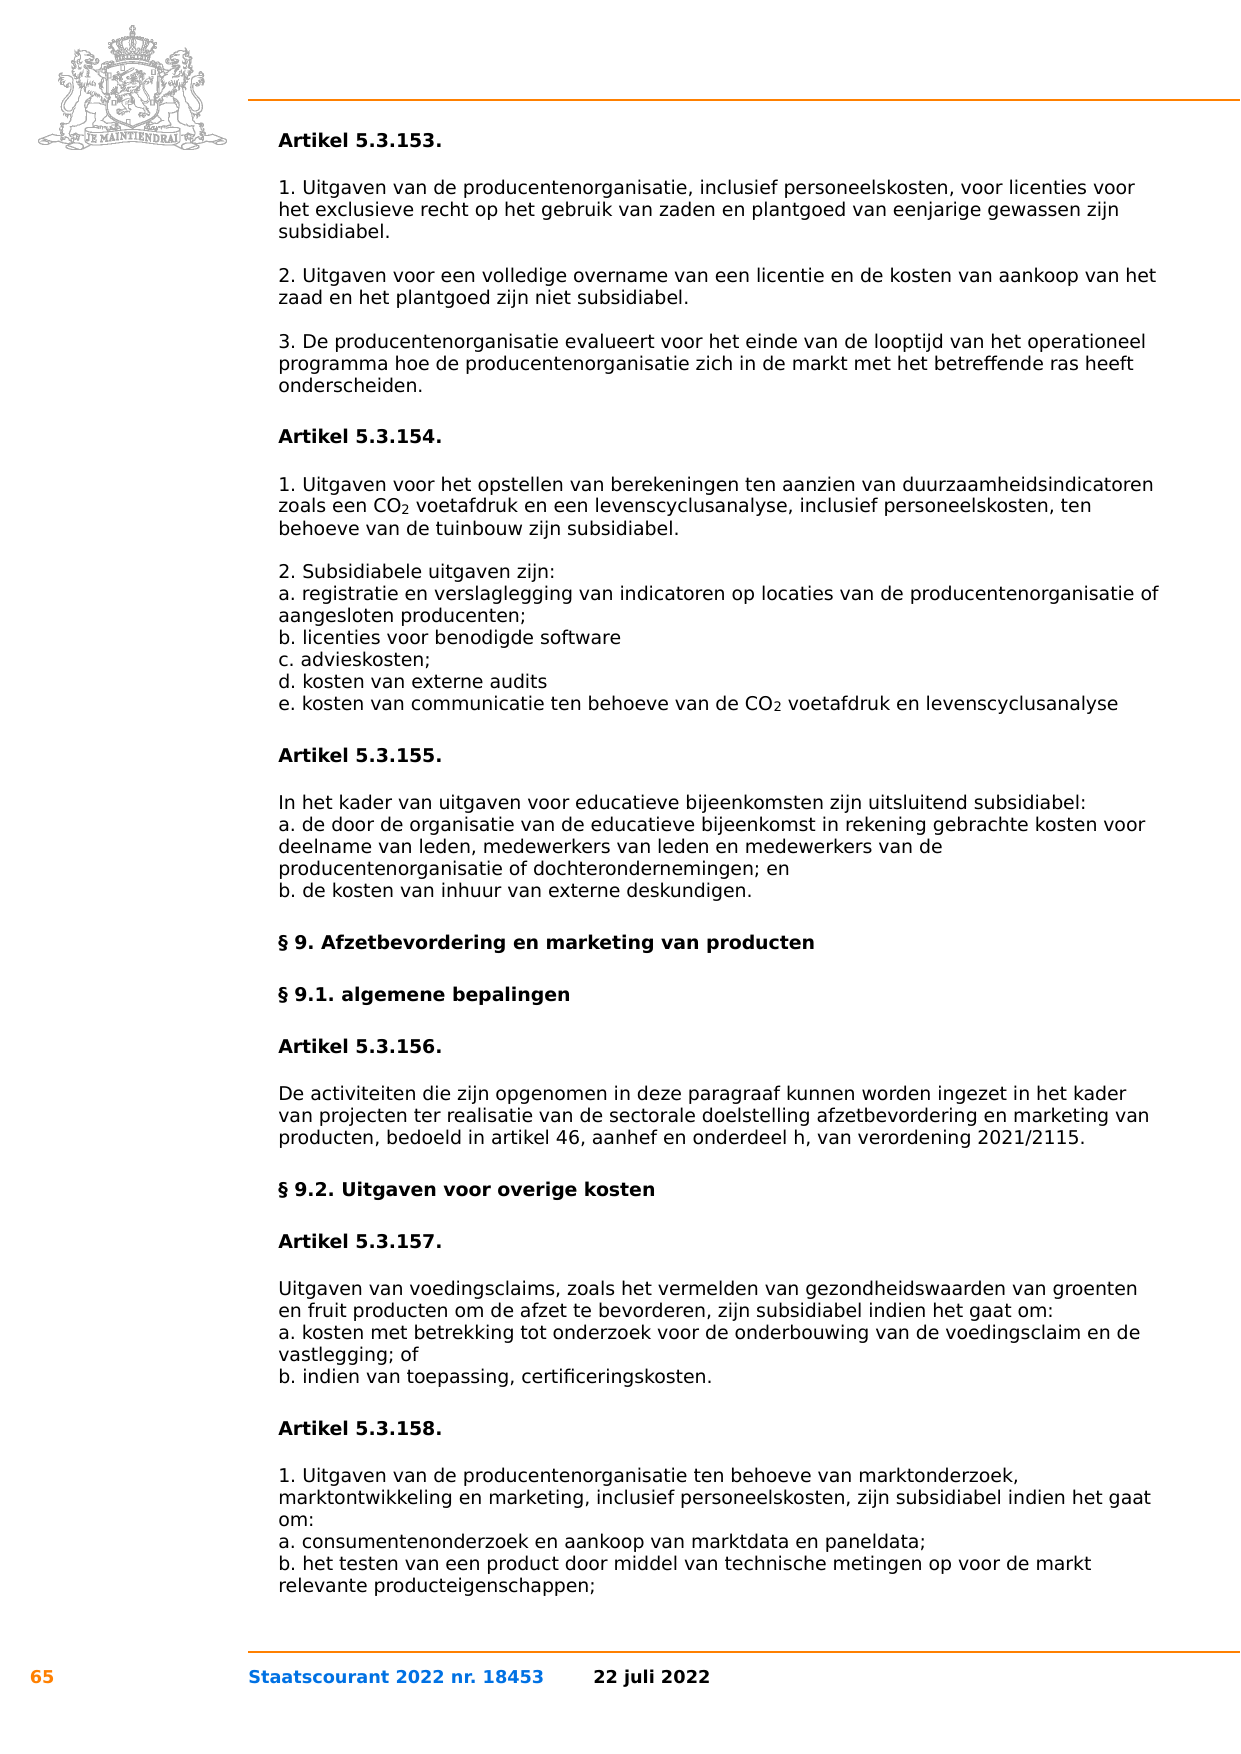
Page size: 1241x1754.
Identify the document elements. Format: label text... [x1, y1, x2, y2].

subtitle Artikel 5.3.153. [278, 130, 1163, 152]
text b. indien van toepassing, certificeringskosten. [278, 1366, 1163, 1388]
text b. de kosten van inhuur van externe deskundigen. [278, 880, 1163, 902]
picture [38, 25, 227, 150]
text 1. Uitgaven voor het opstellen van berekeningen ten aanzien van duurzaamheidsindicatoren zoals een CO2 voetafdruk en een levenscyclusanalyse, inclusief personeelskosten, ten behoeve van de tuinbouw zijn subsidiabel. [278, 473, 1163, 539]
text d. kosten van externe audits [278, 671, 1163, 693]
subtitle Artikel 5.3.156. [278, 1036, 1163, 1058]
subtitle § 9. Afzetbevordering en marketing van producten [278, 932, 1163, 954]
text c. advieskosten; [278, 649, 1163, 671]
subtitle Artikel 5.3.154. [278, 426, 1163, 448]
text a. kosten met betrekking tot onderzoek voor de onderbouwing van de voedingsclaim en de vastlegging; of [278, 1322, 1163, 1366]
text De activiteiten die zijn opgenomen in deze paragraaf kunnen worden ingezet in het kader van projecten ter realisatie van de sectorale doelstelling afzetbevordering en marketing van producten, bedoeld in artikel 46, aanhef en onderdeel h, van verordening 2021/2115. [278, 1083, 1163, 1149]
text e. kosten van communicatie ten behoeve van de CO2 voetafdruk en levenscyclusanalyse [278, 693, 1163, 715]
text b. het testen van een product door middel van technische metingen op voor de markt relevante producteigenschappen; [278, 1553, 1163, 1597]
text b. licenties voor benodigde software [278, 627, 1163, 649]
text 1. Uitgaven van de producentenorganisatie ten behoeve van marktonderzoek, marktontwikkeling en marketing, inclusief personeelskosten, zijn subsidiabel indien het gaat om: [278, 1465, 1163, 1531]
text a. consumentenonderzoek en aankoop van marktdata en paneldata; [278, 1531, 1163, 1553]
text 3. De producentenorganisatie evalueert voor het einde van de looptijd van het operationeel programma hoe de producentenorganisatie zich in de markt met het betreffende ras heeft onderscheiden. [278, 331, 1163, 396]
text 2. Subsidiabele uitgaven zijn: [278, 561, 1163, 583]
subtitle Artikel 5.3.157. [278, 1231, 1163, 1253]
subtitle § 9.1. algemene bepalingen [278, 984, 1163, 1006]
subtitle Artikel 5.3.155. [278, 745, 1163, 767]
subtitle § 9.2. Uitgaven voor overige kosten [278, 1179, 1163, 1201]
text In het kader van uitgaven voor educatieve bijeenkomsten zijn uitsluitend subsidiabel: [278, 792, 1163, 814]
text a. registratie en verslaglegging van indicatoren op locaties van de producentenorganisatie of aangesloten producenten; [278, 583, 1163, 627]
text 1. Uitgaven van de producentenorganisatie, inclusief personeelskosten, voor licenties voor het exclusieve recht op het gebruik van zaden en plantgoed van eenjarige gewassen zijn subsidiabel. [278, 177, 1163, 243]
text Uitgaven van voedingsclaims, zoals het vermelden van gezondheidswaarden van groenten en fruit producten om de afzet te bevorderen, zijn subsidiabel indien het gaat om: [278, 1278, 1163, 1322]
text 2. Uitgaven voor een volledige overname van een licentie en de kosten van aankoop van het zaad en het plantgoed zijn niet subsidiabel. [278, 265, 1163, 309]
text a. de door de organisatie van de educatieve bijeenkomst in rekening gebrachte kosten voor deelname van leden, medewerkers van leden en medewerkers van de producentenorganisatie of dochterondernemingen; en [278, 814, 1163, 880]
subtitle Artikel 5.3.158. [278, 1418, 1163, 1440]
